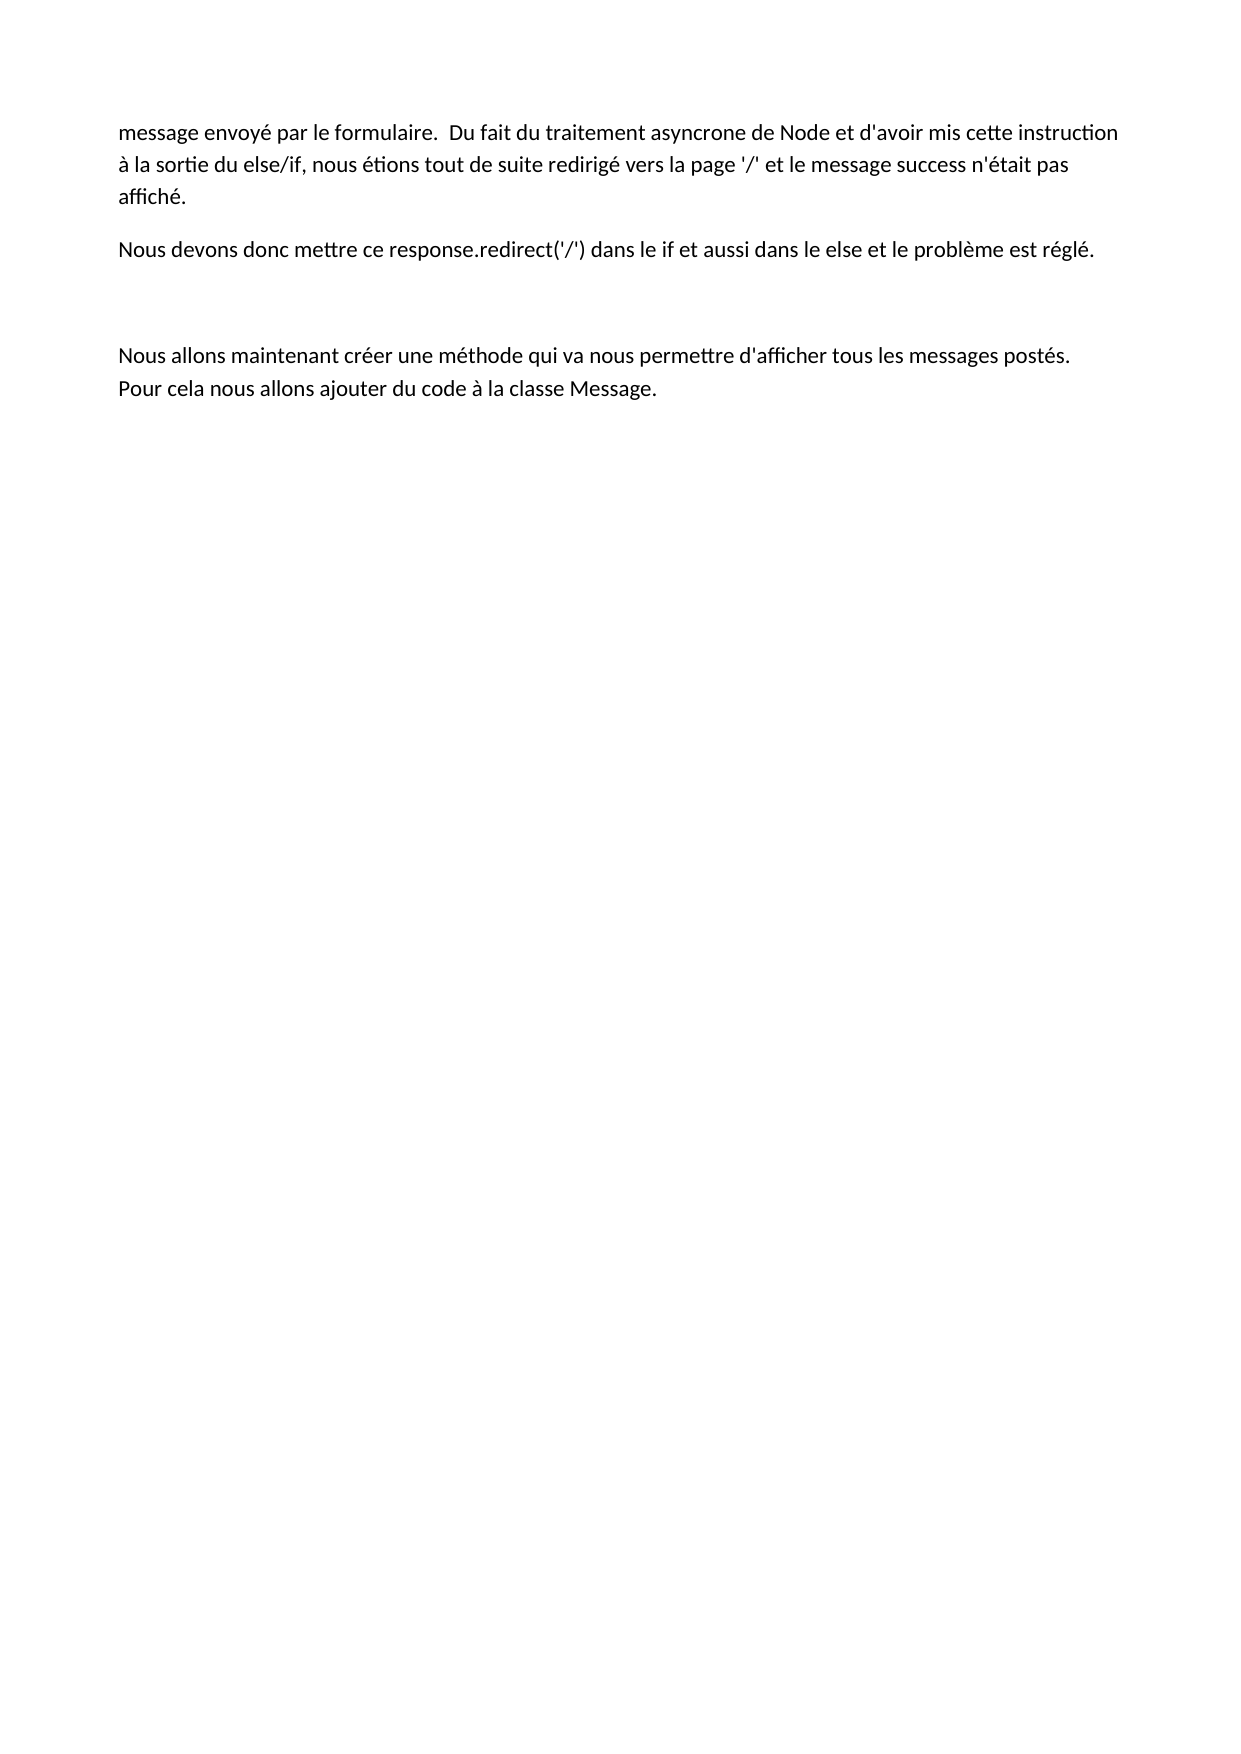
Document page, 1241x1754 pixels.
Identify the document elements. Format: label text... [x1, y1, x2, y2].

text Nous allons maintenant créer une méthode qui va nous permettre d'afficher tous les messages postés. Pour cela nous allons ajouter du code à la classe Message. [118, 342, 1122, 402]
text Nous devons donc mettre ce response.redirect('/') dans le if et aussi dans le else et le problème est réglé. [118, 236, 1122, 263]
text message envoyé par le formulaire. Du fait du traitement asyncrone de Node et d'avoir mis cette instruction à la sortie du else/if, nous étions tout de suite redirigé vers la page '/' et le message success n'était pas affiché. [118, 118, 1122, 211]
